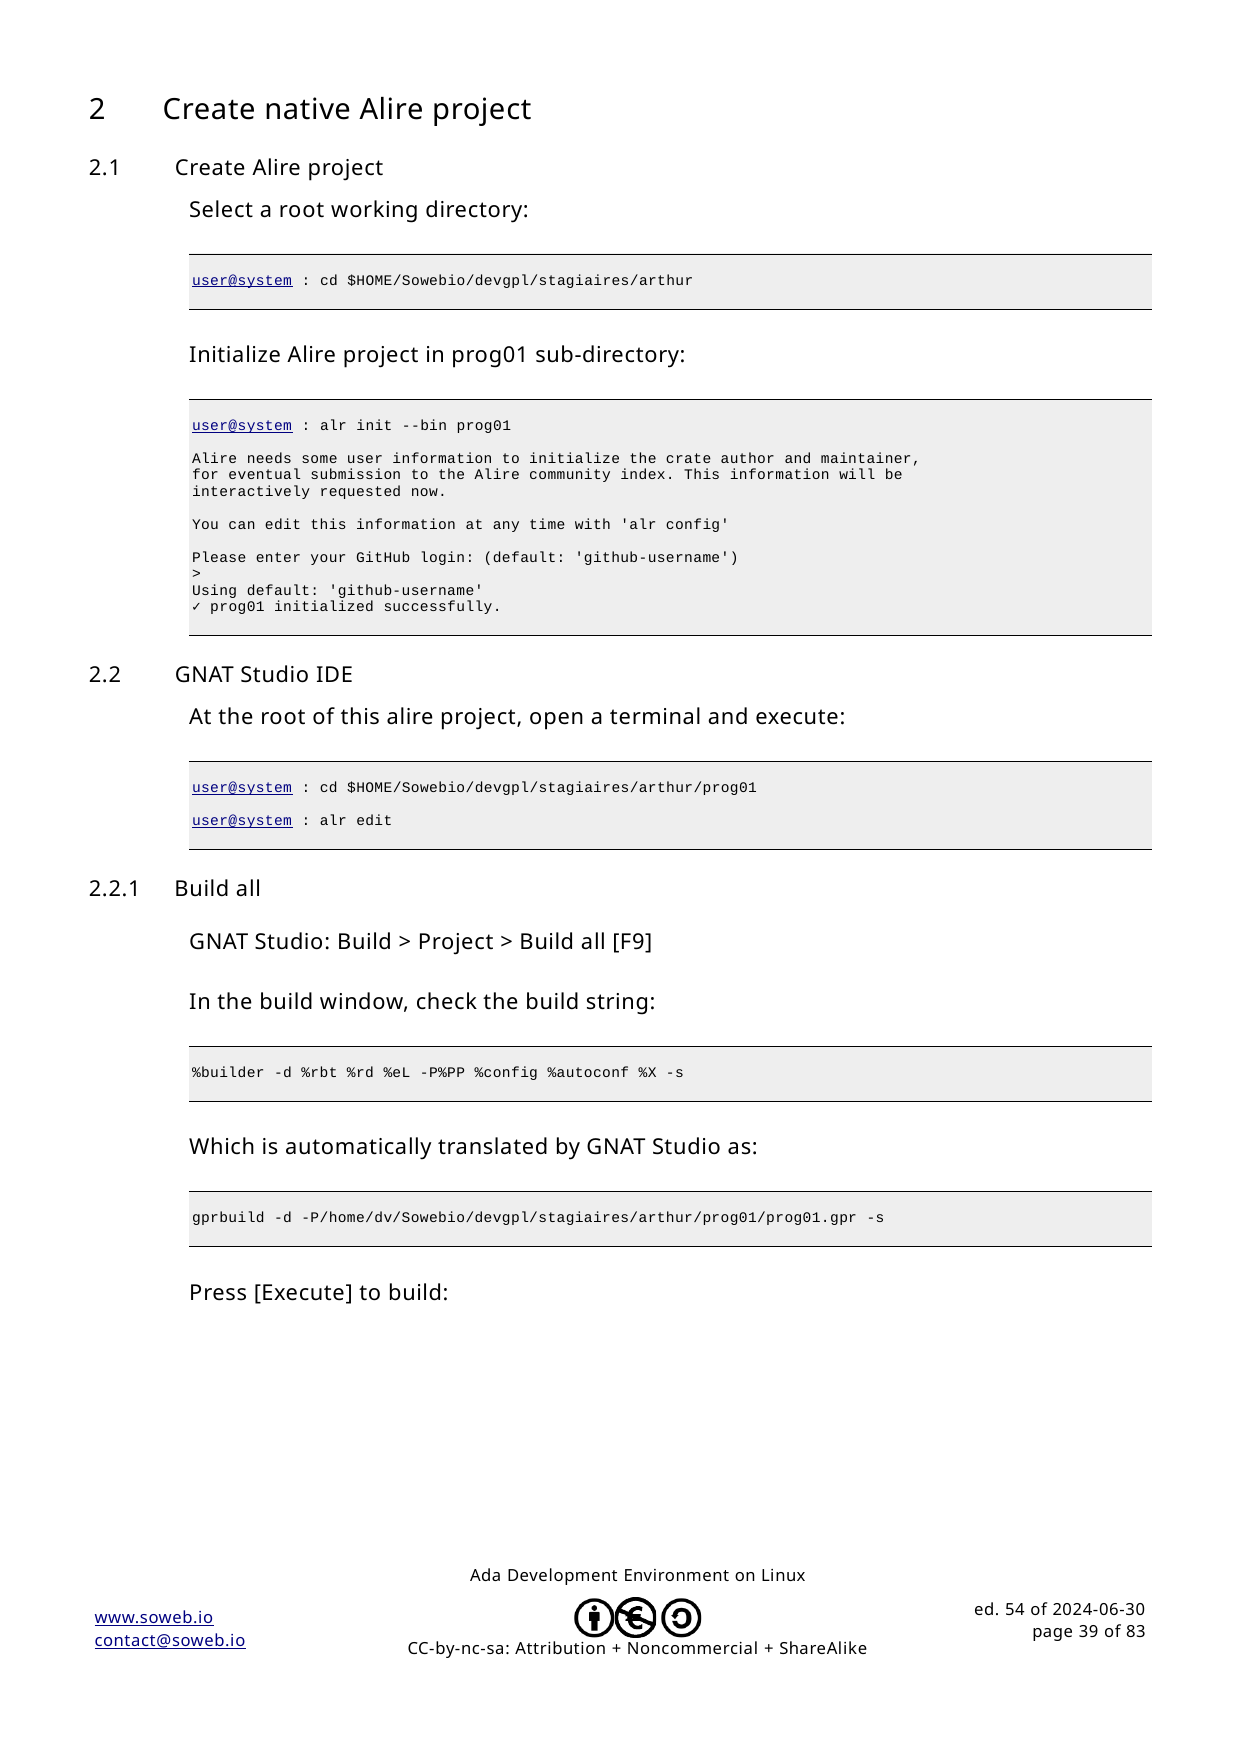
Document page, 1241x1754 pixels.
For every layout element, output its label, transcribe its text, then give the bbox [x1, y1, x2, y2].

text At the root of this alire project, open a terminal and execute: [189, 701, 1152, 731]
subtitle GNAT Studio IDE [88, 659, 1152, 689]
list user@system : cd $HOME/Sowebio/devgpl/stagiaires/arthur/prog01 user@system : alr edit [189, 762, 1152, 849]
list %builder -d %rbt %rd %eL -P%PP %config %autoconf %X -s [189, 1047, 1152, 1101]
list for eventual submission to the Alire community index. This information will be [189, 465, 1152, 481]
list Alire needs some user information to initialize the crate author and maintainer, [189, 448, 1152, 465]
list You can edit this information at any time with 'alr config' [189, 514, 1152, 531]
list user@system : cd $HOME/Sowebio/devgpl/stagiaires/arthur [189, 255, 1152, 309]
list ✓ prog01 initialized successfully. [189, 596, 1152, 613]
list user@system : alr init --bin prog01 [189, 400, 1152, 432]
list Using default: 'github-username' [189, 580, 1152, 596]
text Initialize Alire project in prog01 sub-directory: [189, 310, 1152, 369]
subtitle Create Alire project [88, 152, 1152, 182]
text Which is automatically translated by GNAT Studio as: [189, 1131, 1152, 1161]
picture [660, 1597, 702, 1638]
text Press [Execute] to build: [189, 1276, 1152, 1306]
subtitle Build all [88, 873, 1152, 914]
picture [573, 1597, 657, 1638]
text Select a root working directory: [189, 193, 1152, 223]
subtitle Create native Alire project [88, 88, 1152, 128]
list gprbuild -d -P/home/dv/Sowebio/devgpl/stagiaires/arthur/prog01/prog01.gpr -s [189, 1192, 1152, 1246]
list Please enter your GitHub login: (default: 'github-username') [189, 547, 1152, 563]
list > [189, 563, 1152, 580]
text GNAT Studio: Build > Project > Build all [F9] In the build window, check the build string: [189, 926, 1152, 1016]
list interactively requested now. [189, 481, 1152, 498]
